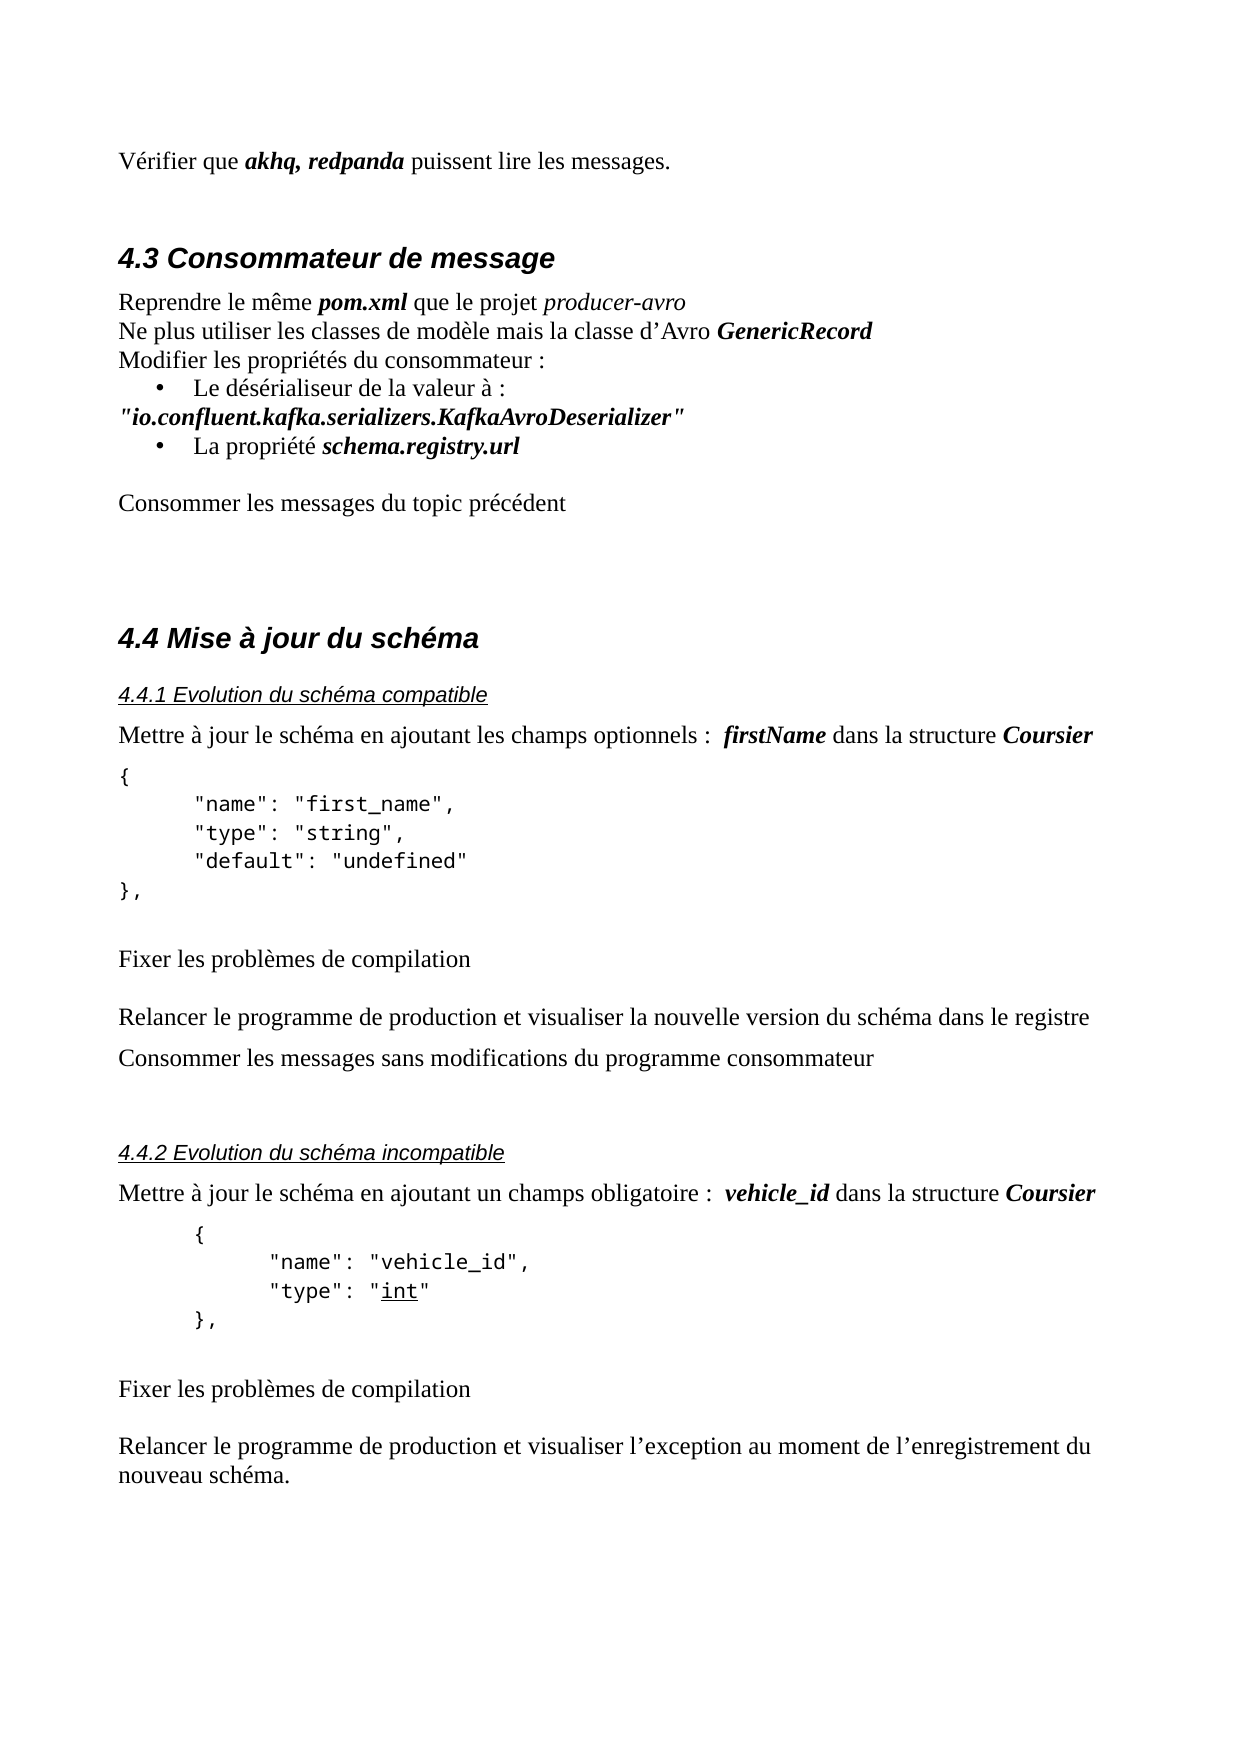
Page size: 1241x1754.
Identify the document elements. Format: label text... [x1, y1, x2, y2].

text { [118, 1219, 1122, 1247]
text Mettre à jour le schéma en ajoutant les champs optionnels : firstName dans la structure Coursier [118, 720, 1122, 748]
text Relancer le programme de production et visualiser la nouvelle version du schéma dans le registre [118, 1002, 1122, 1030]
text "type": "string", [118, 818, 1122, 846]
subtitle 4.3 Consommateur de message [118, 241, 1122, 275]
list La propriété schema.registry.url [156, 431, 1122, 460]
text Mettre à jour le schéma en ajoutant un champs obligatoire : vehicle_id dans la structure Coursier [118, 1178, 1122, 1206]
text Fixer les problèmes de compilation [118, 1374, 1122, 1403]
text "name": "vehicle_id", [118, 1247, 1122, 1276]
text { [118, 761, 1122, 789]
text }, [118, 1304, 1122, 1333]
text Reprendre le même pom.xml que le projet producer-avro [118, 287, 1122, 316]
text }, [118, 875, 1122, 903]
subtitle 4.4 Mise à jour du schéma [118, 621, 1122, 655]
text "default": "undefined" [118, 846, 1122, 875]
subtitle 4.4.1 Evolution du schéma compatible [118, 682, 1122, 707]
text "name": "first_name", [118, 789, 1122, 818]
text Vérifier que akhq, redpanda puissent lire les messages. [118, 147, 1122, 175]
text Ne plus utiliser les classes de modèle mais la classe d’Avro GenericRecord [118, 316, 1122, 345]
text "type": "int" [118, 1276, 1122, 1304]
text Consommer les messages sans modifications du programme consommateur [118, 1043, 1122, 1072]
text Fixer les problèmes de compilation [118, 944, 1122, 973]
text Relancer le programme de production et visualiser l’exception au moment de l’enregistrement du nouveau schéma. [118, 1431, 1122, 1489]
text Modifier les propriétés du consommateur : [118, 345, 1122, 373]
text Consommer les messages du topic précédent [118, 488, 1122, 517]
subtitle 4.4.2 Evolution du schéma incompatible [118, 1140, 1122, 1165]
list Le désérialiseur de la valeur à : [156, 373, 1122, 402]
text "io.confluent.kafka.serializers.KafkaAvroDeserializer" [118, 402, 1122, 431]
